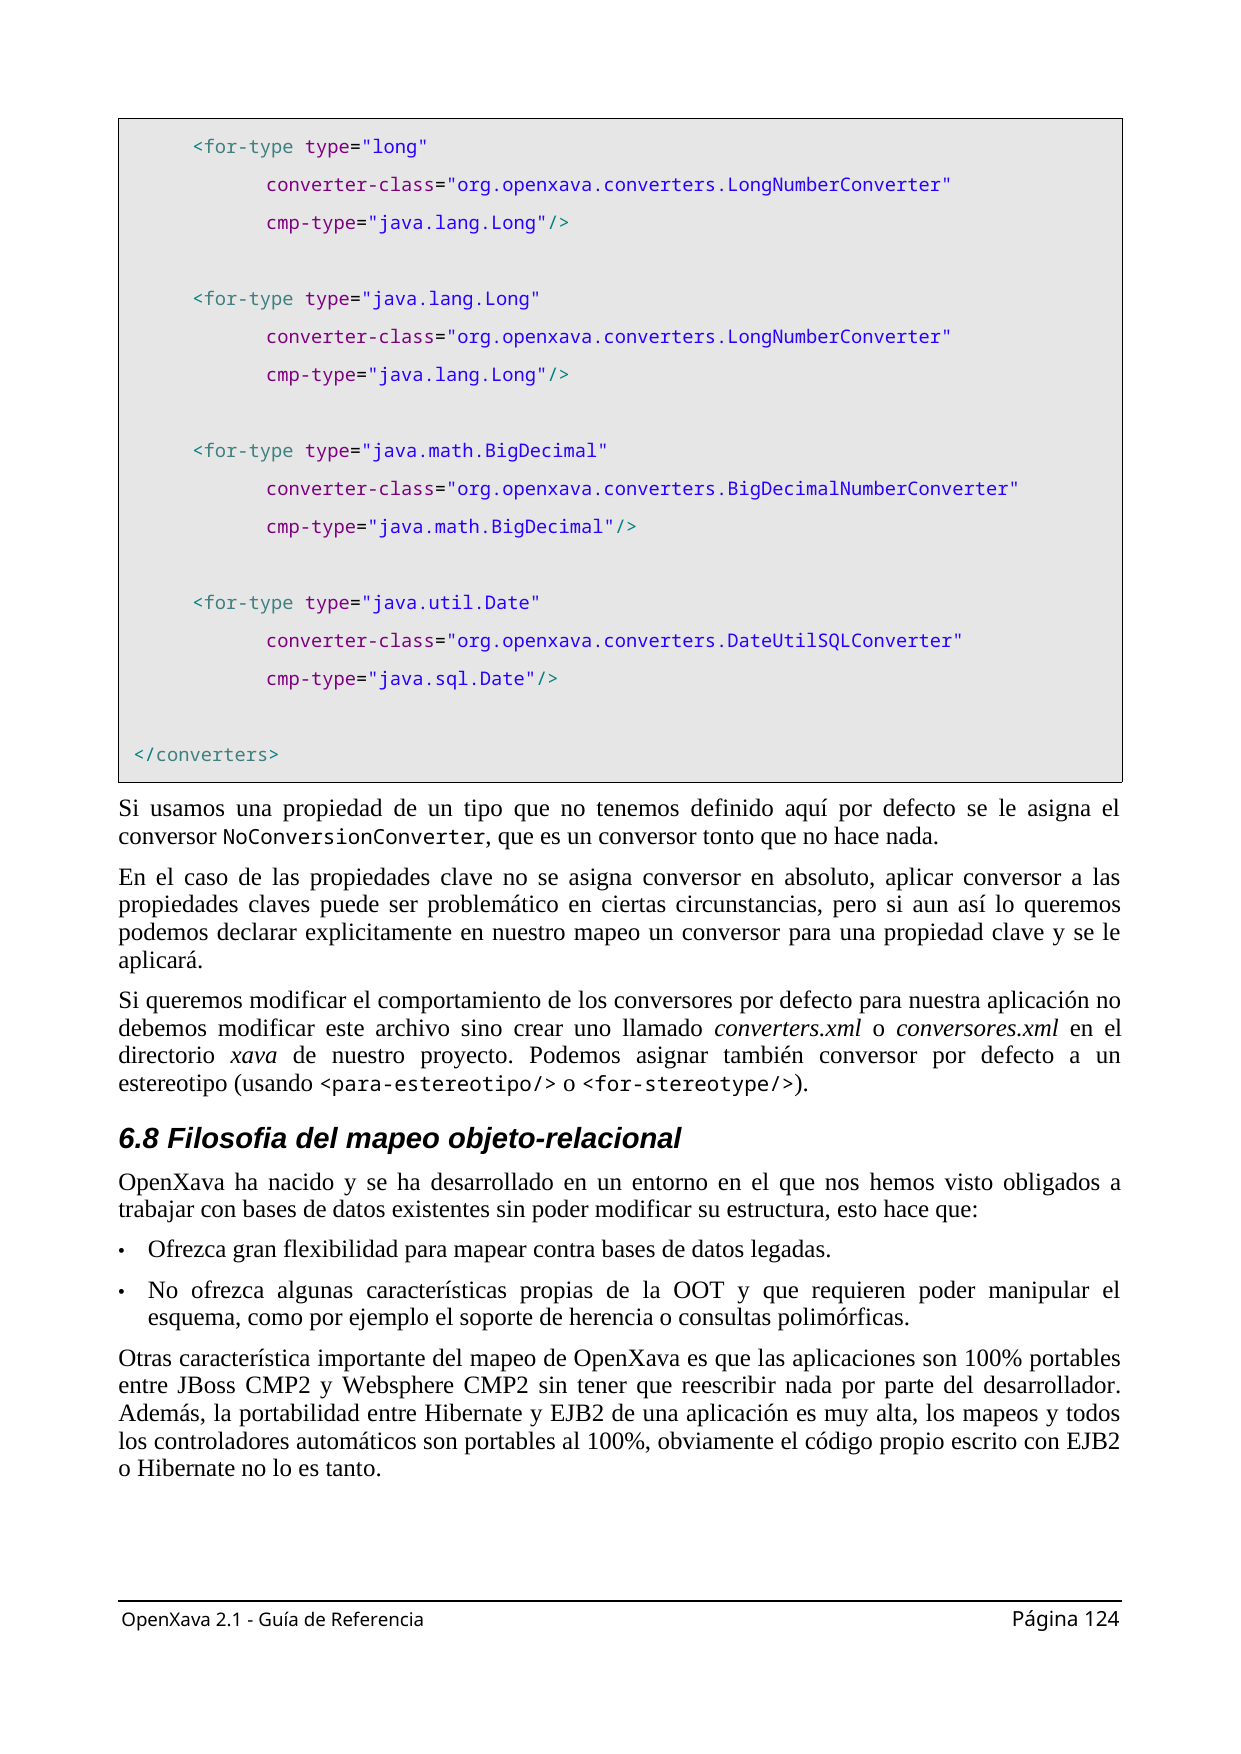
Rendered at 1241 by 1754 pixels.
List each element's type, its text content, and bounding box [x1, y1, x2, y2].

text Si usamos una propiedad de un tipo que no tenemos definido aquí por defecto se le asigna el conversor NoConversionConverter, que es un conversor tonto que no hace nada. [118, 794, 1122, 850]
text <for-type type="java.math.BigDecimal" [119, 422, 1122, 460]
text Otras característica importante del mapeo de OpenXava es que las aplicaciones son 100% portables entre JBoss CMP2 y Websphere CMP2 sin tener que reescribir nada por parte del desarrollador. Además, la portabilidad entre Hibernate y EJB2 de una aplicación es muy alta, los mapeos y todos los controladores automáticos son portables al 100%, obviamente el código propio escrito con EJB2 o Hibernate no lo es tanto. [118, 1344, 1122, 1482]
text <for-type type="long" [119, 119, 1122, 156]
text cmp-type="java.lang.Long"/> [119, 194, 1122, 232]
list Ofrezca gran flexibilidad para mapear contra bases de datos legadas. [118, 1236, 1122, 1263]
text <for-type type="java.lang.Long" [119, 270, 1122, 308]
text cmp-type="java.sql.Date"/> [119, 650, 1122, 688]
text cmp-type="java.lang.Long"/> [119, 346, 1122, 384]
text </converters> [119, 726, 1122, 782]
text converter-class="org.openxava.converters.BigDecimalNumberConverter" [119, 460, 1122, 498]
subtitle Filosofia del mapeo objeto-relacional [118, 1122, 1122, 1155]
text cmp-type="java.math.BigDecimal"/> [119, 498, 1122, 536]
text converter-class="org.openxava.converters.LongNumberConverter" [119, 156, 1122, 194]
text <for-type type="java.util.Date" [119, 574, 1122, 612]
text converter-class="org.openxava.converters.LongNumberConverter" [119, 308, 1122, 346]
text OpenXava ha nacido y se ha desarrollado en un entorno en el que nos hemos visto obligados a trabajar con bases de datos existentes sin poder modificar su estructura, esto hace que: [118, 1168, 1122, 1223]
text Si queremos modificar el comportamiento de los conversores por defecto para nuestra aplicación no debemos modificar este archivo sino crear uno llamado converters.xml o conversores.xml en el directorio xava de nuestro proyecto. Podemos asignar también conversor por defecto a un estereotipo (usando <para-estereotipo/> o <for-stereotype/>). [118, 986, 1122, 1097]
text En el caso de las propiedades clave no se asigna conversor en absoluto, aplicar conversor a las propiedades claves puede ser problemático en ciertas circunstancias, pero si aun así lo queremos podemos declarar explicitamente en nuestro mapeo un conversor para una propiedad clave y se le aplicará. [118, 863, 1122, 973]
text converter-class="org.openxava.converters.DateUtilSQLConverter" [119, 612, 1122, 650]
list No ofrezca algunas características propias de la OOT y que requieren poder manipular el esquema, como por ejemplo el soporte de herencia o consultas polimórficas. [118, 1276, 1122, 1331]
